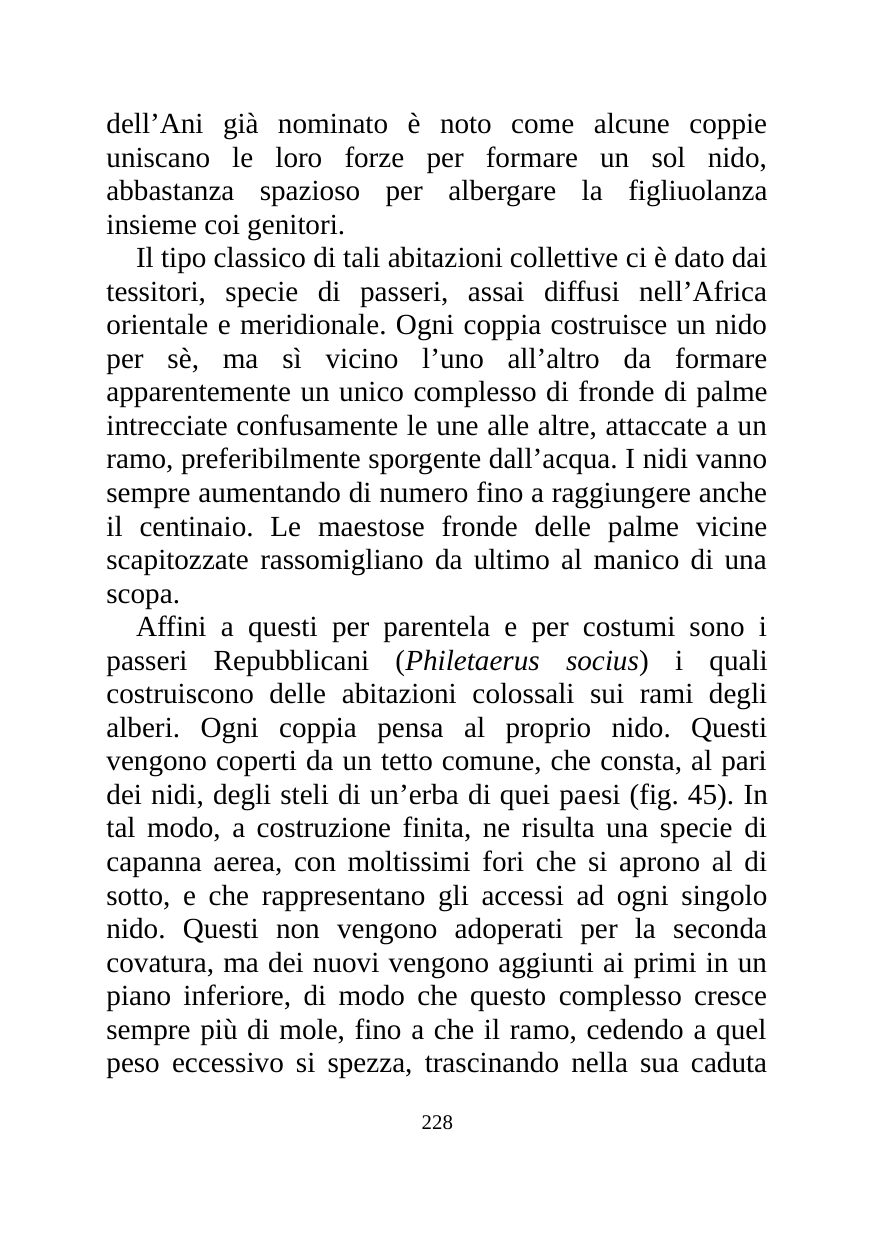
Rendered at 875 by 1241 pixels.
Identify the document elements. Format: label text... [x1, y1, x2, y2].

text Affini a questi per parentela e per costumi sono i passeri Repubblicani (Philetaerus socius) i quali costruiscono delle abitazioni colossali sui rami degli alberi. Ogni coppia pensa al proprio nido. Questi vengono coperti da un tetto comune, che consta, al pari dei nidi, degli steli di un’erba di quei paesi (fig. 45). In tal modo, a costruzione finita, ne risulta una specie di capanna aerea, con moltissimi fori che si aprono al di sotto, e che rappresentano gli accessi ad ogni singolo nido. Questi non vengono adoperati per la seconda covatura, ma dei nuovi vengono aggiunti ai primi in un piano inferiore, di modo che questo complesso cresce sempre più di mole, fino a che il ramo, cedendo a quel peso eccessivo si spezza, trascinando nella sua caduta [106, 609, 768, 1079]
text Il tipo classico di tali abitazioni collettive ci è dato dai tessitori, specie di passeri, assai diffusi nell’Africa orientale e meridionale. Ogni coppia costruisce un nido per sè, ma sì vicino l’uno all’altro da formare apparentemente un unico complesso di fronde di palme intrecciate confusamente le une alle altre, attaccate a un ramo, preferibilmente sporgente dall’acqua. I nidi vanno sempre aumentando di numero fino a raggiungere anche il centinaio. Le maestose fronde delle palme vicine scapitozzate rassomigliano da ultimo al manico di una scopa. [106, 240, 768, 609]
text dell’Ani già nominato è noto come alcune coppie uniscano le loro forze per formare un sol nido, abbastanza spazioso per albergare la figliuolanza insieme coi genitori. [106, 106, 768, 240]
